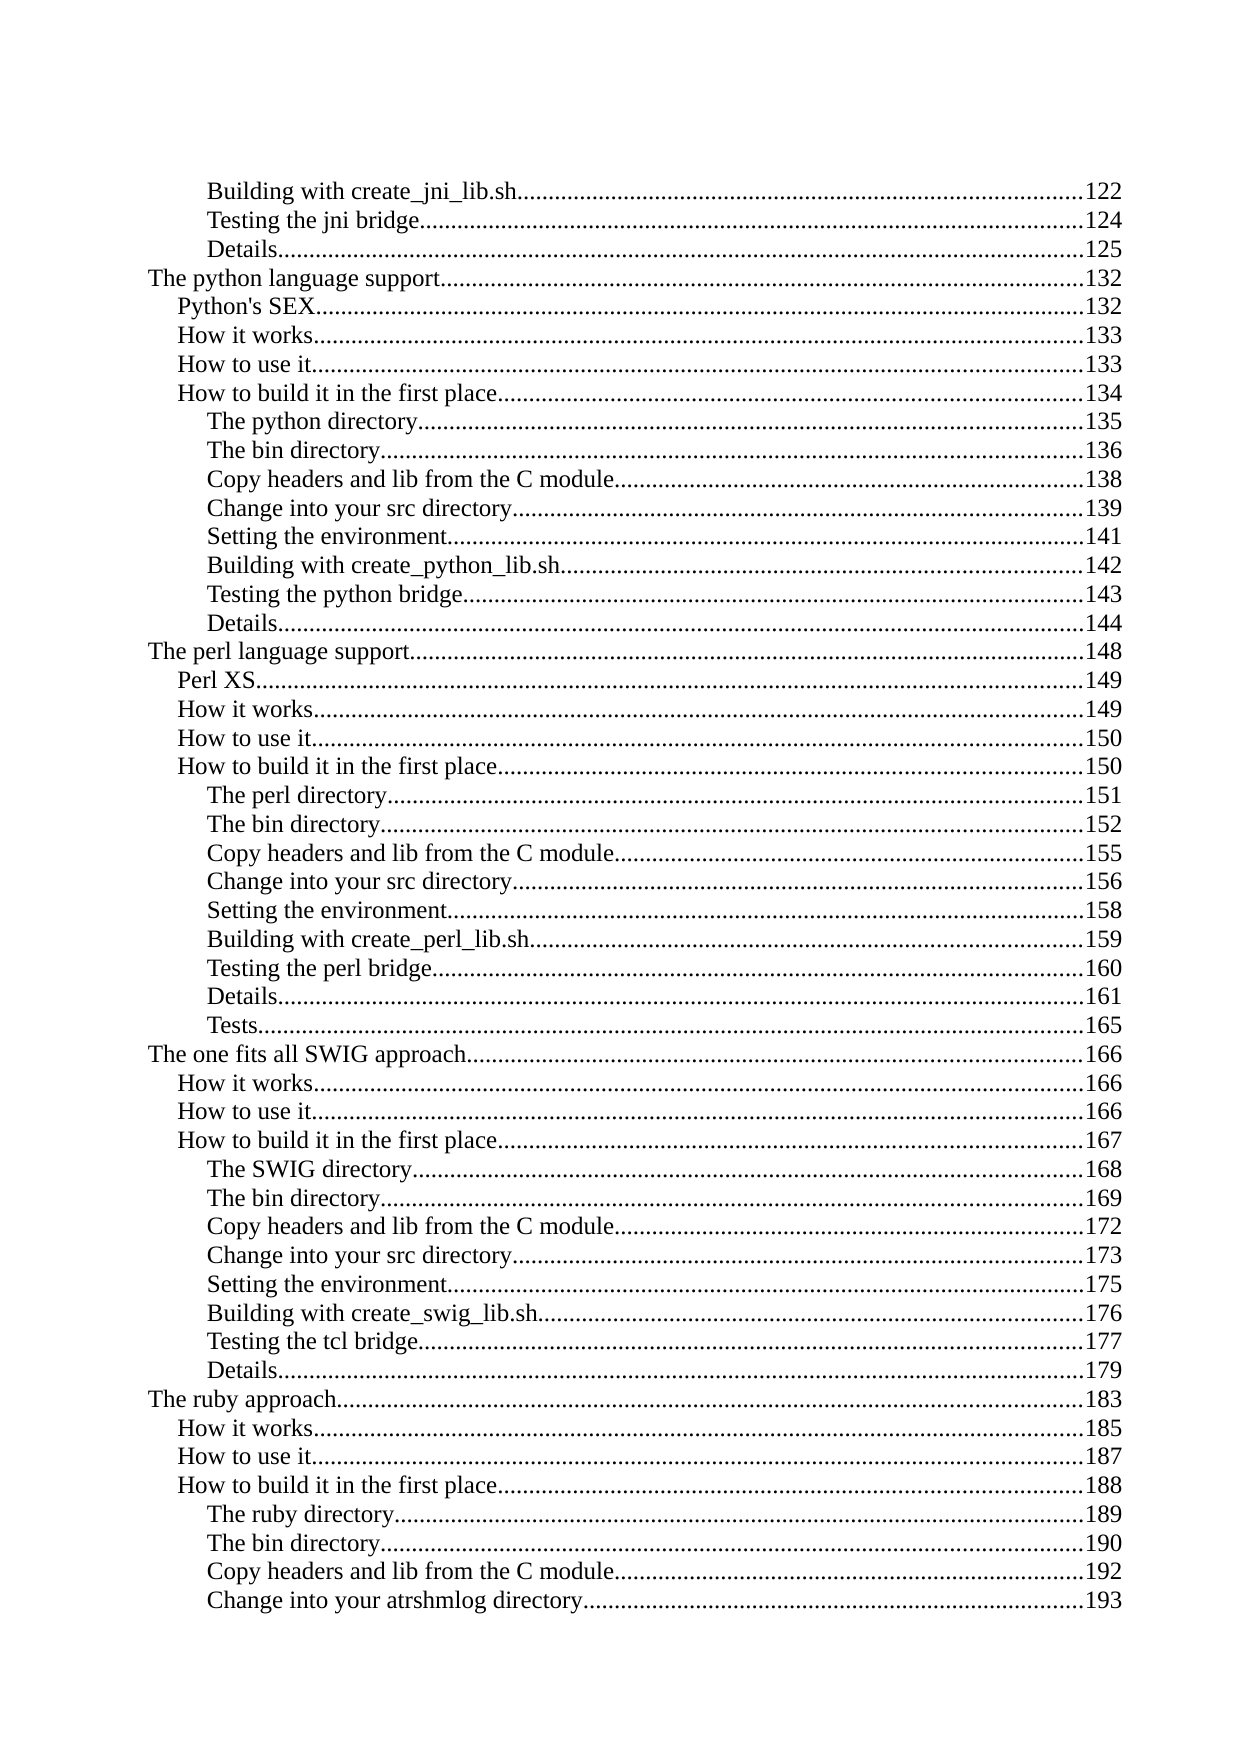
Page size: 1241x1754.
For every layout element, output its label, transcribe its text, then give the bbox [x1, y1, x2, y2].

text Details 161 [207, 981, 1122, 1010]
text How it works 166 [177, 1068, 1122, 1096]
text Details 144 [207, 608, 1122, 636]
text Testing the python bridge 143 [207, 579, 1122, 608]
text The bin directory 169 [207, 1183, 1122, 1211]
text Setting the environment 158 [207, 895, 1122, 924]
text The python language support 132 [148, 263, 1122, 291]
text Testing the perl bridge 160 [207, 953, 1122, 981]
text The one fits all SWIG approach 166 [148, 1039, 1122, 1068]
text The bin directory 136 [207, 435, 1122, 464]
text Copy headers and lib from the C module 155 [207, 838, 1122, 866]
text Change into your src directory 139 [207, 493, 1122, 521]
text Tests 165 [207, 1010, 1122, 1039]
text How to use it 166 [177, 1096, 1122, 1125]
text The SWIG directory 168 [207, 1154, 1122, 1183]
text Details 179 [207, 1355, 1122, 1384]
text Copy headers and lib from the C module 138 [207, 464, 1122, 493]
text The bin directory 190 [207, 1528, 1122, 1556]
text Setting the environment 141 [207, 521, 1122, 550]
text How to build it in the first place 188 [177, 1470, 1122, 1499]
text How to use it 187 [177, 1441, 1122, 1470]
text Details 125 [207, 234, 1122, 263]
text Perl XS 149 [177, 665, 1122, 694]
text Building with create_python_lib.sh 142 [207, 550, 1122, 579]
text Building with create_jni_lib.sh 122 [207, 176, 1122, 205]
text Change into your src directory 173 [207, 1240, 1122, 1269]
text How it works 185 [177, 1413, 1122, 1441]
text Testing the jni bridge 124 [207, 205, 1122, 234]
text The bin directory 152 [207, 809, 1122, 838]
text How it works 133 [177, 320, 1122, 349]
text How to use it 133 [177, 349, 1122, 378]
text The python directory 135 [207, 406, 1122, 435]
text Change into your atrshmlog directory 193 [207, 1585, 1122, 1614]
text How it works 149 [177, 694, 1122, 723]
text Building with create_perl_lib.sh 159 [207, 924, 1122, 953]
text The ruby directory 189 [207, 1499, 1122, 1528]
text The perl directory 151 [207, 780, 1122, 809]
text The ruby approach 183 [148, 1384, 1122, 1413]
text How to use it 150 [177, 723, 1122, 751]
text Setting the environment 175 [207, 1269, 1122, 1298]
text How to build it in the first place 150 [177, 751, 1122, 780]
text Change into your src directory 156 [207, 866, 1122, 895]
text Copy headers and lib from the C module 172 [207, 1211, 1122, 1240]
text How to build it in the first place 167 [177, 1125, 1122, 1154]
text How to build it in the first place 134 [177, 378, 1122, 406]
text Copy headers and lib from the C module 192 [207, 1556, 1122, 1585]
text Python's SEX 132 [177, 291, 1122, 320]
text Building with create_swig_lib.sh 176 [207, 1298, 1122, 1326]
text The perl language support 148 [148, 636, 1122, 665]
text Testing the tcl bridge 177 [207, 1326, 1122, 1355]
